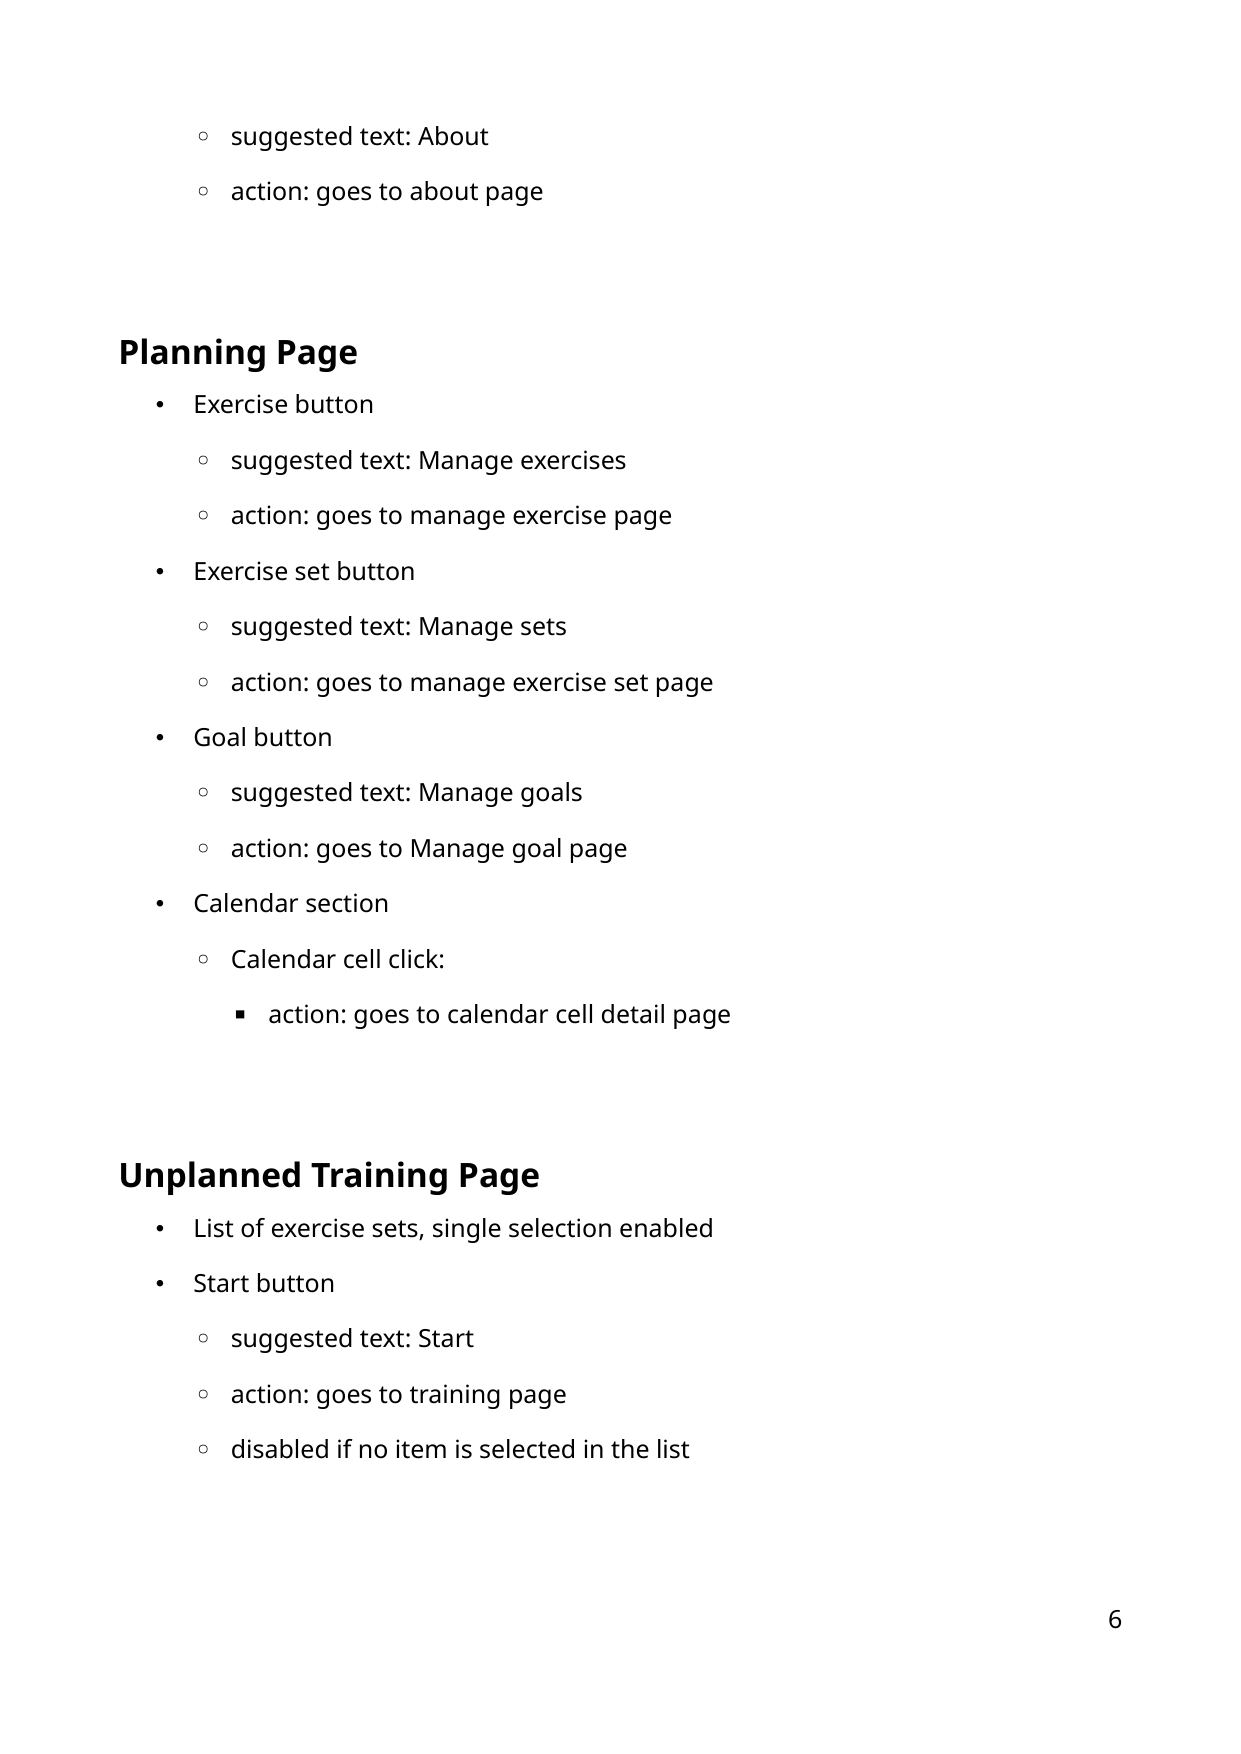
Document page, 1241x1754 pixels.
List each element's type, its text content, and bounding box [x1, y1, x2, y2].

list Exercise set button [156, 553, 1122, 587]
list disabled if no item is selected in the list [193, 1432, 1122, 1466]
list action: goes to manage exercise page [193, 498, 1122, 532]
list Calendar section [156, 886, 1122, 920]
list action: goes to Manage goal page [193, 830, 1122, 864]
list Calendar cell click: [193, 941, 1122, 975]
subtitle Unplanned Training Page [118, 1152, 1122, 1198]
list suggested text: Start [193, 1321, 1122, 1355]
list Start button [156, 1266, 1122, 1300]
list suggested text: Manage goals [193, 775, 1122, 809]
list Goal button [156, 719, 1122, 754]
list suggested text: About [193, 118, 1122, 152]
subtitle Planning Page [118, 329, 1122, 374]
list action: goes to training page [193, 1376, 1122, 1411]
list action: goes to about page [193, 173, 1122, 208]
list Exercise button [156, 387, 1122, 421]
list suggested text: Manage exercises [193, 442, 1122, 477]
list suggested text: Manage sets [193, 609, 1122, 643]
list List of exercise sets, single selection enabled [156, 1210, 1122, 1244]
list action: goes to calendar cell detail page [231, 997, 1122, 1031]
list action: goes to manage exercise set page [193, 664, 1122, 698]
